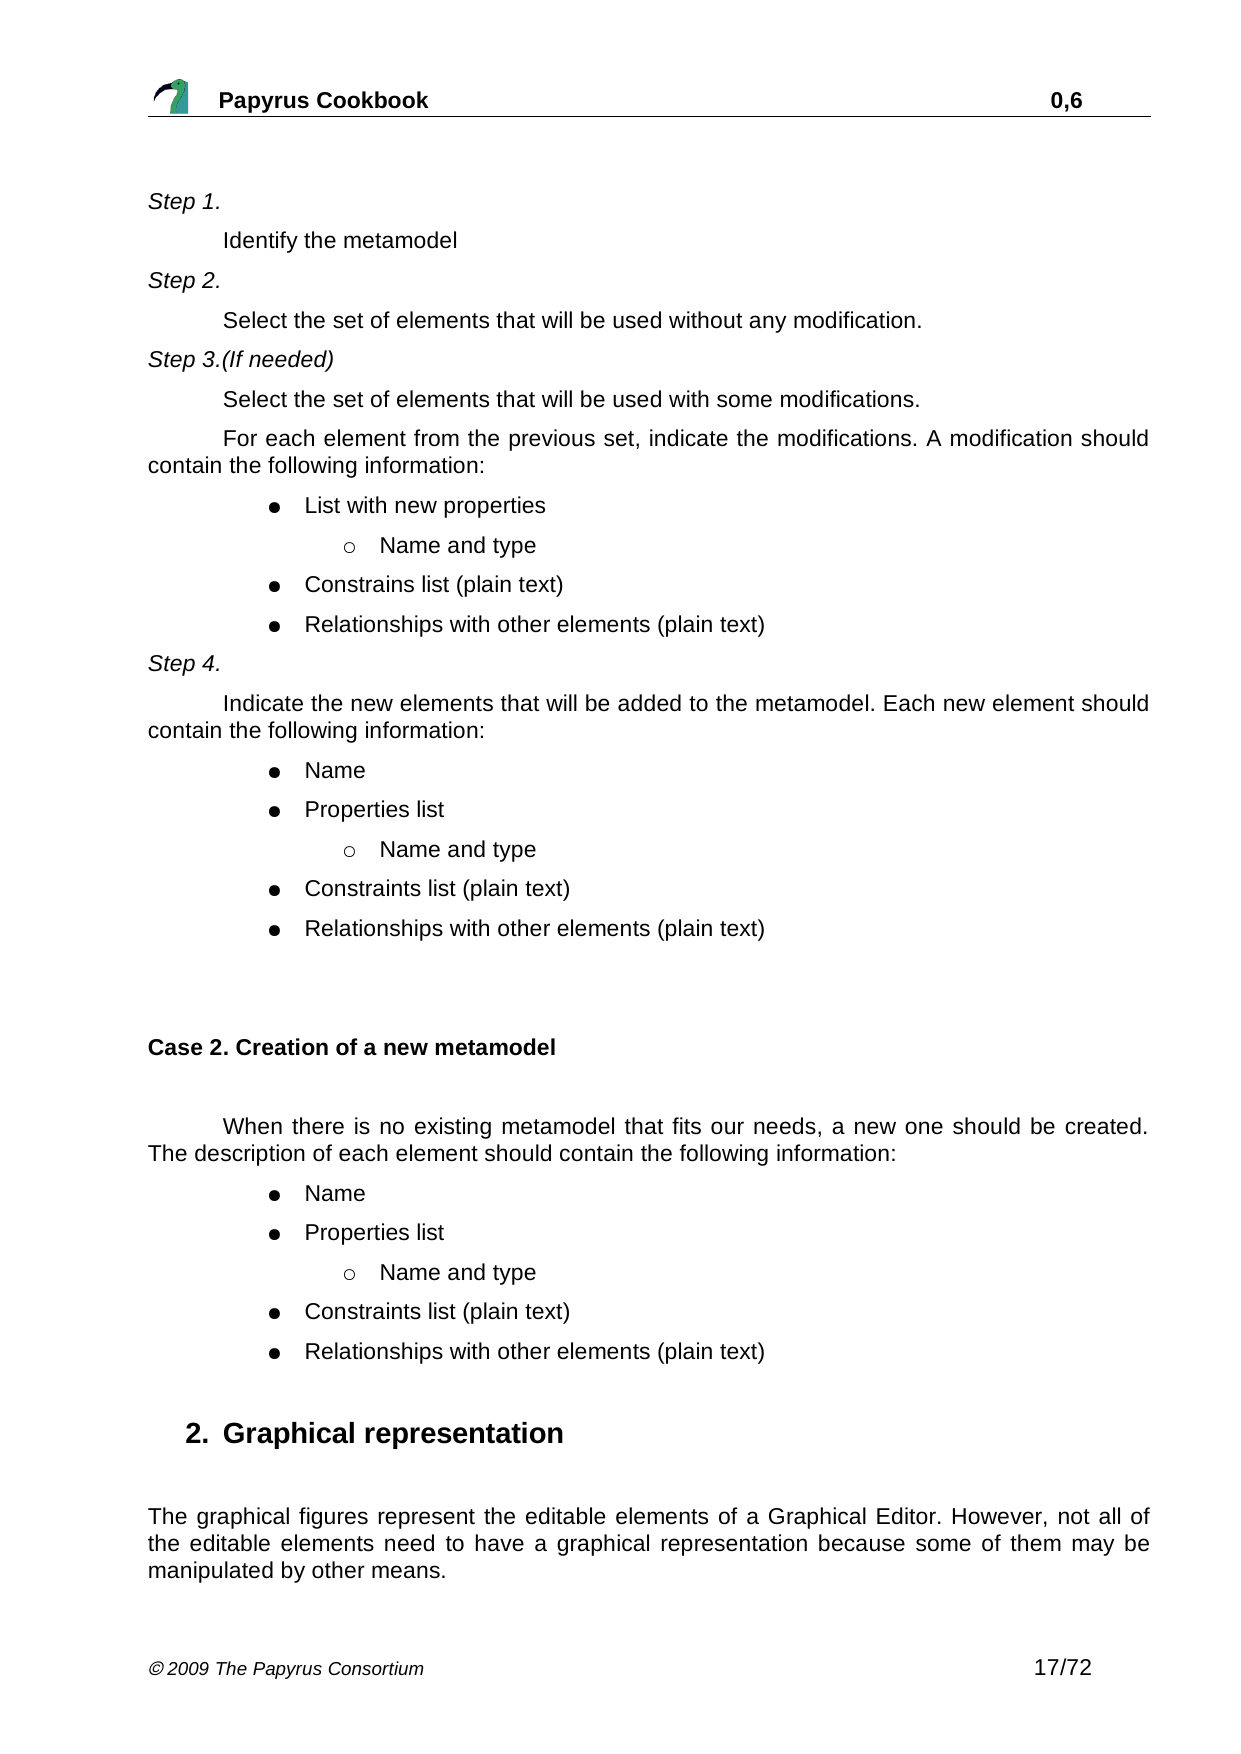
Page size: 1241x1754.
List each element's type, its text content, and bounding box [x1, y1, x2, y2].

text Identify the metamodel [148, 227, 1151, 254]
list List with new properties [267, 491, 1151, 518]
text Step 3.(If needed) [148, 346, 1151, 373]
text Step 1. [148, 187, 1151, 214]
list Constrains list (plain text) [267, 571, 1151, 598]
list Properties list [267, 1218, 1151, 1246]
text Case 2. Creation of a new metamodel [148, 1033, 1151, 1060]
list Name [267, 1179, 1151, 1206]
list Graphical representation [185, 1416, 1151, 1450]
list Name [267, 756, 1151, 783]
list Name and type [342, 835, 1151, 862]
list Name and type [342, 1258, 1151, 1285]
text Step 4. [148, 650, 1151, 677]
list Constraints list (plain text) [267, 1298, 1151, 1325]
text For each element from the previous set, indicate the modifications. A modification should contain the following information: [148, 425, 1151, 479]
text When there is no existing metamodel that fits our needs, a new one should be created. The description of each element should contain the following information: [148, 1112, 1151, 1166]
list Name and type [342, 531, 1151, 558]
text The graphical figures represent the editable elements of a Graphical Editor. However, not all of the editable elements need to have a graphical representation because some of them may be manipulated by other means. [148, 1502, 1151, 1583]
list Constraints list (plain text) [267, 875, 1151, 902]
list Relationships with other elements (plain text) [267, 1337, 1151, 1364]
list Properties list [267, 796, 1151, 823]
list Relationships with other elements (plain text) [267, 610, 1151, 637]
text Indicate the new elements that will be added to the metamodel. Each new element should contain the following information: [148, 689, 1151, 743]
picture [153, 79, 189, 114]
text Select the set of elements that will be used with some modifications. [148, 385, 1151, 412]
list Relationships with other elements (plain text) [267, 914, 1151, 941]
text Step 2. [148, 266, 1151, 293]
text Select the set of elements that will be used without any modification. [148, 306, 1151, 333]
